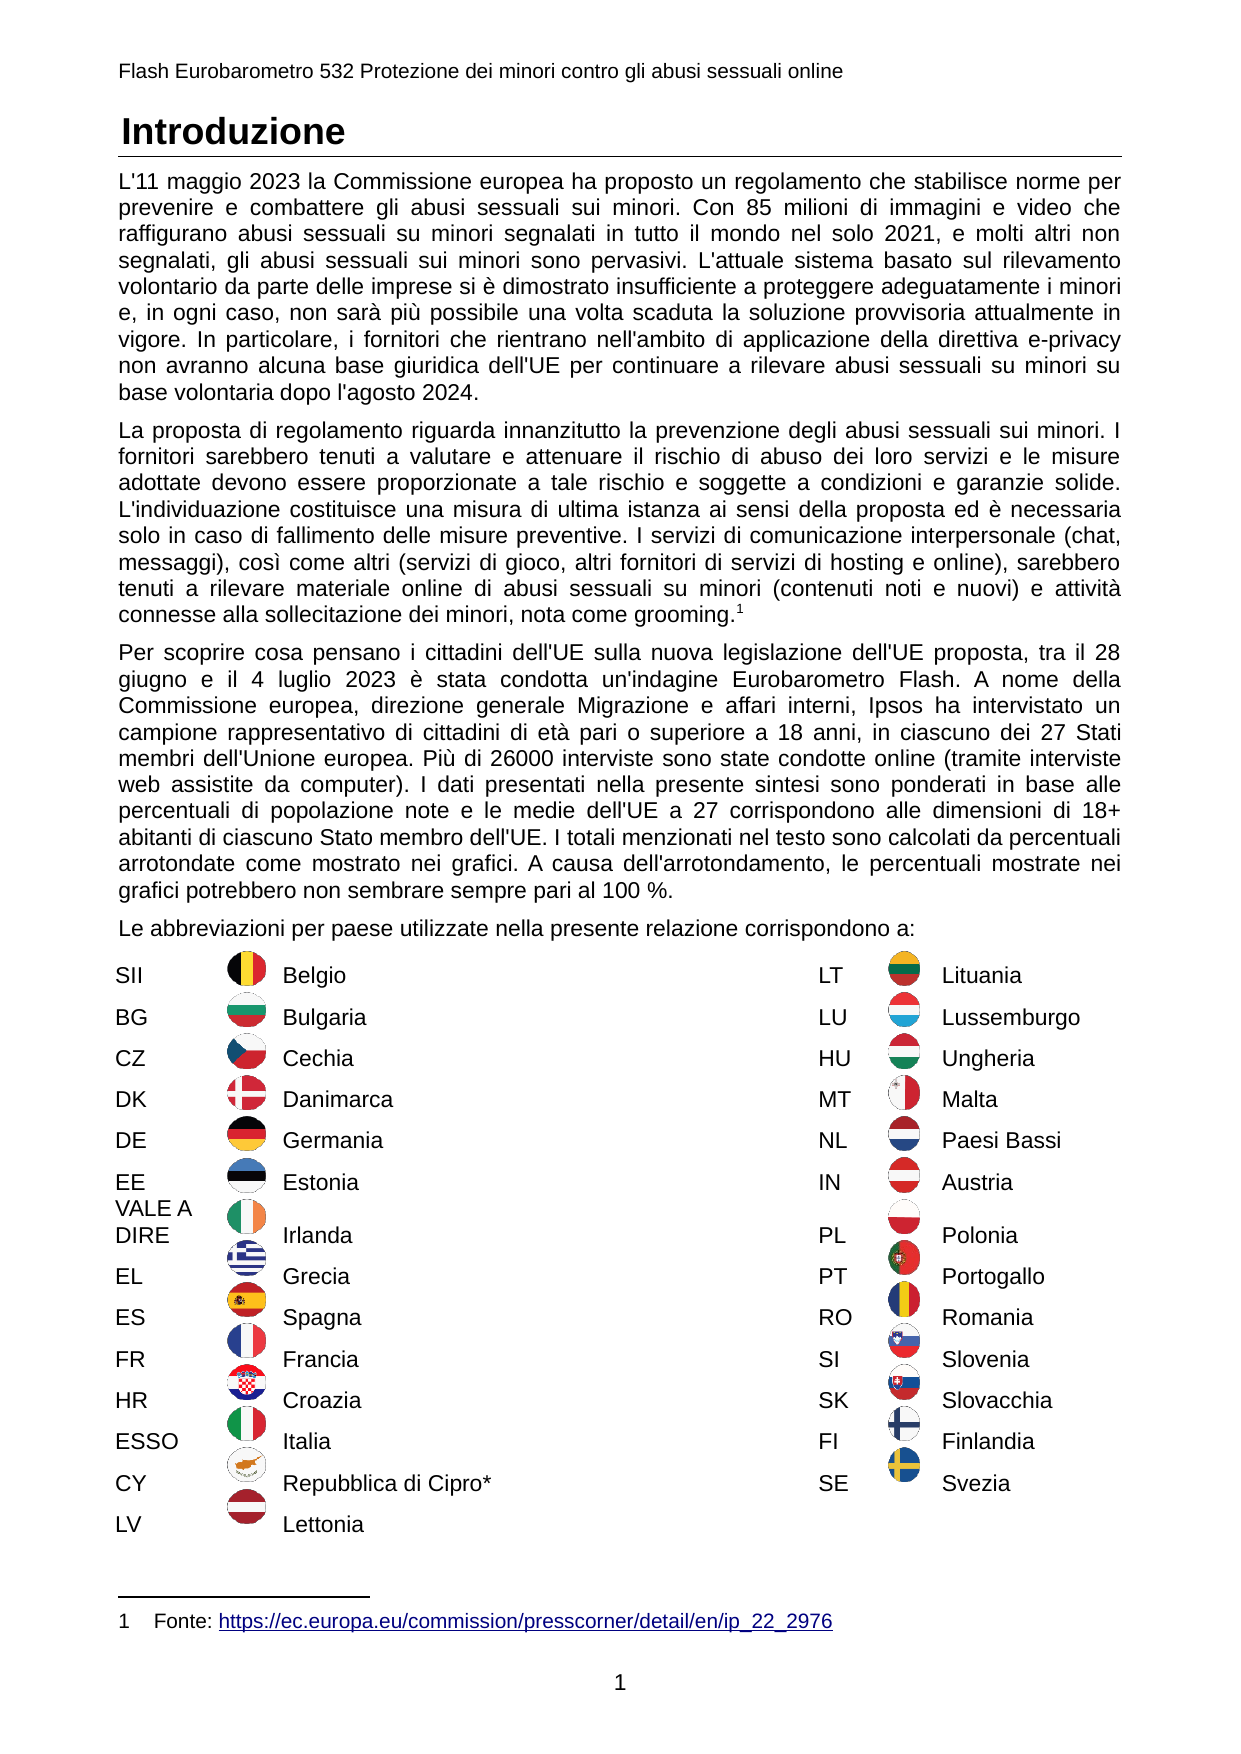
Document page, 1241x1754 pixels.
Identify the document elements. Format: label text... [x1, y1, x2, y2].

table_cell Repubblica di Cipro* [279, 1455, 590, 1496]
table_cell Lettonia [279, 1496, 590, 1537]
subtitle Introduzione [118, 107, 1122, 156]
table_cell [874, 1413, 938, 1455]
table_cell ESSO [112, 1413, 223, 1455]
table_cell [815, 1496, 874, 1537]
picture [227, 1116, 266, 1151]
table_cell LV [112, 1496, 223, 1537]
table_cell SI [815, 1331, 874, 1372]
text Le abbreviazioni per paese utilizzate nella presente relazione corrispondono a: [118, 915, 1122, 941]
table_cell Germania [279, 1113, 590, 1154]
picture [227, 1158, 266, 1193]
table_cell [590, 1071, 815, 1112]
picture [227, 1033, 266, 1069]
table_cell [874, 1030, 938, 1071]
picture [227, 1075, 266, 1110]
table_cell Paesi Bassi [939, 1113, 1117, 1154]
table_cell [590, 1413, 815, 1455]
table_cell EE [112, 1154, 223, 1195]
table_cell FR [112, 1331, 223, 1372]
table_cell Croazia [279, 1372, 590, 1413]
table_cell SE [815, 1455, 874, 1496]
table_cell Malta [939, 1071, 1117, 1112]
table_cell HR [112, 1372, 223, 1413]
table_cell RO [815, 1289, 874, 1331]
table_cell [590, 1154, 815, 1195]
table_cell DK [112, 1071, 223, 1112]
table_cell [223, 1455, 279, 1496]
table_cell PT [815, 1248, 874, 1289]
picture [227, 992, 266, 1027]
table_cell Austria [939, 1154, 1117, 1195]
picture [227, 1489, 266, 1524]
table_cell Polonia [939, 1195, 1117, 1248]
table_cell VALE A DIRE [112, 1195, 223, 1248]
picture [227, 1240, 266, 1276]
text Fonte: https://ec.europa.eu/commission/presscorner/detail/en/ip_22_2976 [118, 1609, 1122, 1633]
picture [888, 1199, 920, 1234]
table_cell [874, 1071, 938, 1112]
table_cell Lussemburgo [939, 989, 1117, 1030]
table_cell [874, 1248, 938, 1289]
picture [888, 1323, 920, 1358]
picture [888, 1406, 920, 1441]
table_cell [874, 1455, 938, 1496]
table_cell [223, 1289, 279, 1331]
text L'11 maggio 2023 la Commissione europea ha proposto un regolamento che stabilisce norme per prevenire e combattere gli abusi sessuali sui minori. Con 85 milioni di immagini e video che raffigurano abusi sessuali su minori segnalati in tutto il mondo nel solo 2021, e molti altri non segnalati, gli abusi sessuali sui minori sono pervasivi. L'attuale sistema basato sul rilevamento volontario da parte delle imprese si è dimostrato insufficiente a proteggere adeguatamente i minori e, in ogni caso, non sarà più possibile una volta scaduta la soluzione provvisoria attualmente in vigore. In particolare, i fornitori che rientrano nell'ambito di applicazione della direttiva e-privacy non avranno alcuna base giuridica dell'UE per continuare a rilevare abusi sessuali su minori su base volontaria dopo l'agosto 2024. [118, 168, 1122, 405]
picture [227, 1447, 266, 1482]
table_cell Cechia [279, 1030, 590, 1071]
picture [888, 1116, 920, 1151]
table_cell BG [112, 989, 223, 1030]
table_cell [874, 1289, 938, 1331]
picture [227, 1282, 266, 1317]
text La proposta di regolamento riguarda innanzitutto la prevenzione degli abusi sessuali sui minori. I fornitori sarebbero tenuti a valutare e attenuare il rischio di abuso dei loro servizi e le misure adottate devono essere proporzionate a tale rischio e soggette a condizioni e garanzie solide. L'individuazione costituisce una misura di ultima istanza ai sensi della proposta ed è necessaria solo in caso di fallimento delle misure preventive. I servizi di comunicazione interpersonale (chat, messaggi), così come altri (servizi di gioco, altri fornitori di servizi di hosting e online), sarebbero tenuti a rilevare materiale online di abusi sessuali su minori (contenuti noti e nuovi) e attività connesse alla sollecitazione dei minori, nota come grooming. [118, 417, 1122, 627]
picture [888, 951, 920, 986]
table_cell [223, 1413, 279, 1455]
table_cell [874, 1372, 938, 1413]
picture [888, 1364, 920, 1400]
table_cell Finlandia [939, 1413, 1117, 1455]
picture [227, 1323, 266, 1358]
table_cell [223, 1071, 279, 1112]
table_cell [223, 1372, 279, 1413]
table_cell NL [815, 1113, 874, 1154]
table_cell CZ [112, 1030, 223, 1071]
table_cell [590, 1030, 815, 1071]
table_cell MT [815, 1071, 874, 1112]
table_cell [223, 1496, 279, 1537]
table_cell [939, 1496, 1117, 1537]
table_cell [590, 1113, 815, 1154]
table_cell [590, 1455, 815, 1496]
table_cell LU [815, 989, 874, 1030]
table_cell [874, 1154, 938, 1195]
table_cell [874, 1113, 938, 1154]
table_cell IN [815, 1154, 874, 1195]
table_cell [874, 989, 938, 1030]
table_header [223, 947, 279, 988]
table_cell [223, 1248, 279, 1289]
table_cell Bulgaria [279, 989, 590, 1030]
table_cell Ungheria [939, 1030, 1117, 1071]
picture [888, 1281, 920, 1317]
table_cell Portogallo [939, 1248, 1117, 1289]
table_header LT [815, 947, 874, 988]
table_cell Svezia [939, 1455, 1117, 1496]
table_cell Slovenia [939, 1331, 1117, 1372]
table_cell [223, 1195, 279, 1248]
picture [888, 1447, 920, 1482]
table_cell Estonia [279, 1154, 590, 1195]
table_header [590, 947, 815, 988]
table_cell [223, 1030, 279, 1071]
table_header Lituania [939, 947, 1117, 988]
table_cell [590, 1289, 815, 1331]
table_cell [223, 1113, 279, 1154]
picture [888, 1157, 920, 1193]
picture [888, 1075, 920, 1110]
table_cell [223, 1331, 279, 1372]
table_cell EL [112, 1248, 223, 1289]
table_cell SK [815, 1372, 874, 1413]
picture [227, 951, 266, 986]
picture [888, 1240, 920, 1275]
table_cell [874, 1496, 938, 1537]
table_cell Grecia [279, 1248, 590, 1289]
table_header [874, 947, 938, 988]
table_header Belgio [279, 947, 590, 988]
table_cell Slovacchia [939, 1372, 1117, 1413]
table_cell [590, 1331, 815, 1372]
picture [227, 1364, 266, 1400]
table_cell [590, 1372, 815, 1413]
table_cell DE [112, 1113, 223, 1154]
table_cell Francia [279, 1331, 590, 1372]
table_cell CY [112, 1455, 223, 1496]
table_cell HU [815, 1030, 874, 1071]
table_cell [590, 1496, 815, 1537]
table_cell Danimarca [279, 1071, 590, 1112]
table_cell Romania [939, 1289, 1117, 1331]
table_cell [874, 1195, 938, 1248]
table_cell PL [815, 1195, 874, 1248]
picture [227, 1406, 266, 1441]
table_cell [223, 989, 279, 1030]
text Per scoprire cosa pensano i cittadini dell'UE sulla nuova legislazione dell'UE proposta, tra il 28 giugno e il 4 luglio 2023 è stata condotta un'indagine Eurobarometro Flash. A nome della Commissione europea, direzione generale Migrazione e affari interni, Ipsos ha intervistato un campione rappresentativo di cittadini di età pari o superiore a 18 anni, in ciascuno dei 27 Stati membri dell'Unione europea. Più di 26000 interviste sono state condotte online (tramite interviste web assistite da computer). I dati presentati nella presente sintesi sono ponderati in base alle percentuali di popolazione note e le medie dell'UE a 27 corrispondono alle dimensioni di 18+ abitanti di ciascuno Stato membro dell'UE. I totali menzionati nel testo sono calcolati da percentuali arrotondate come mostrato nei grafici. A causa dell'arrotondamento, le percentuali mostrate nei grafici potrebbero non sembrare sempre pari al 100 %. [118, 639, 1122, 903]
table_cell [223, 1154, 279, 1195]
table_header SII [112, 947, 223, 988]
table_cell Spagna [279, 1289, 590, 1331]
picture [888, 992, 920, 1027]
table_cell [590, 989, 815, 1030]
table_cell FI [815, 1413, 874, 1455]
table_cell ES [112, 1289, 223, 1331]
picture [227, 1199, 266, 1234]
table_cell [874, 1331, 938, 1372]
table_cell [590, 1195, 815, 1248]
table_cell Irlanda [279, 1195, 590, 1248]
table_cell [590, 1248, 815, 1289]
table_cell Italia [279, 1413, 590, 1455]
picture [888, 1033, 920, 1069]
